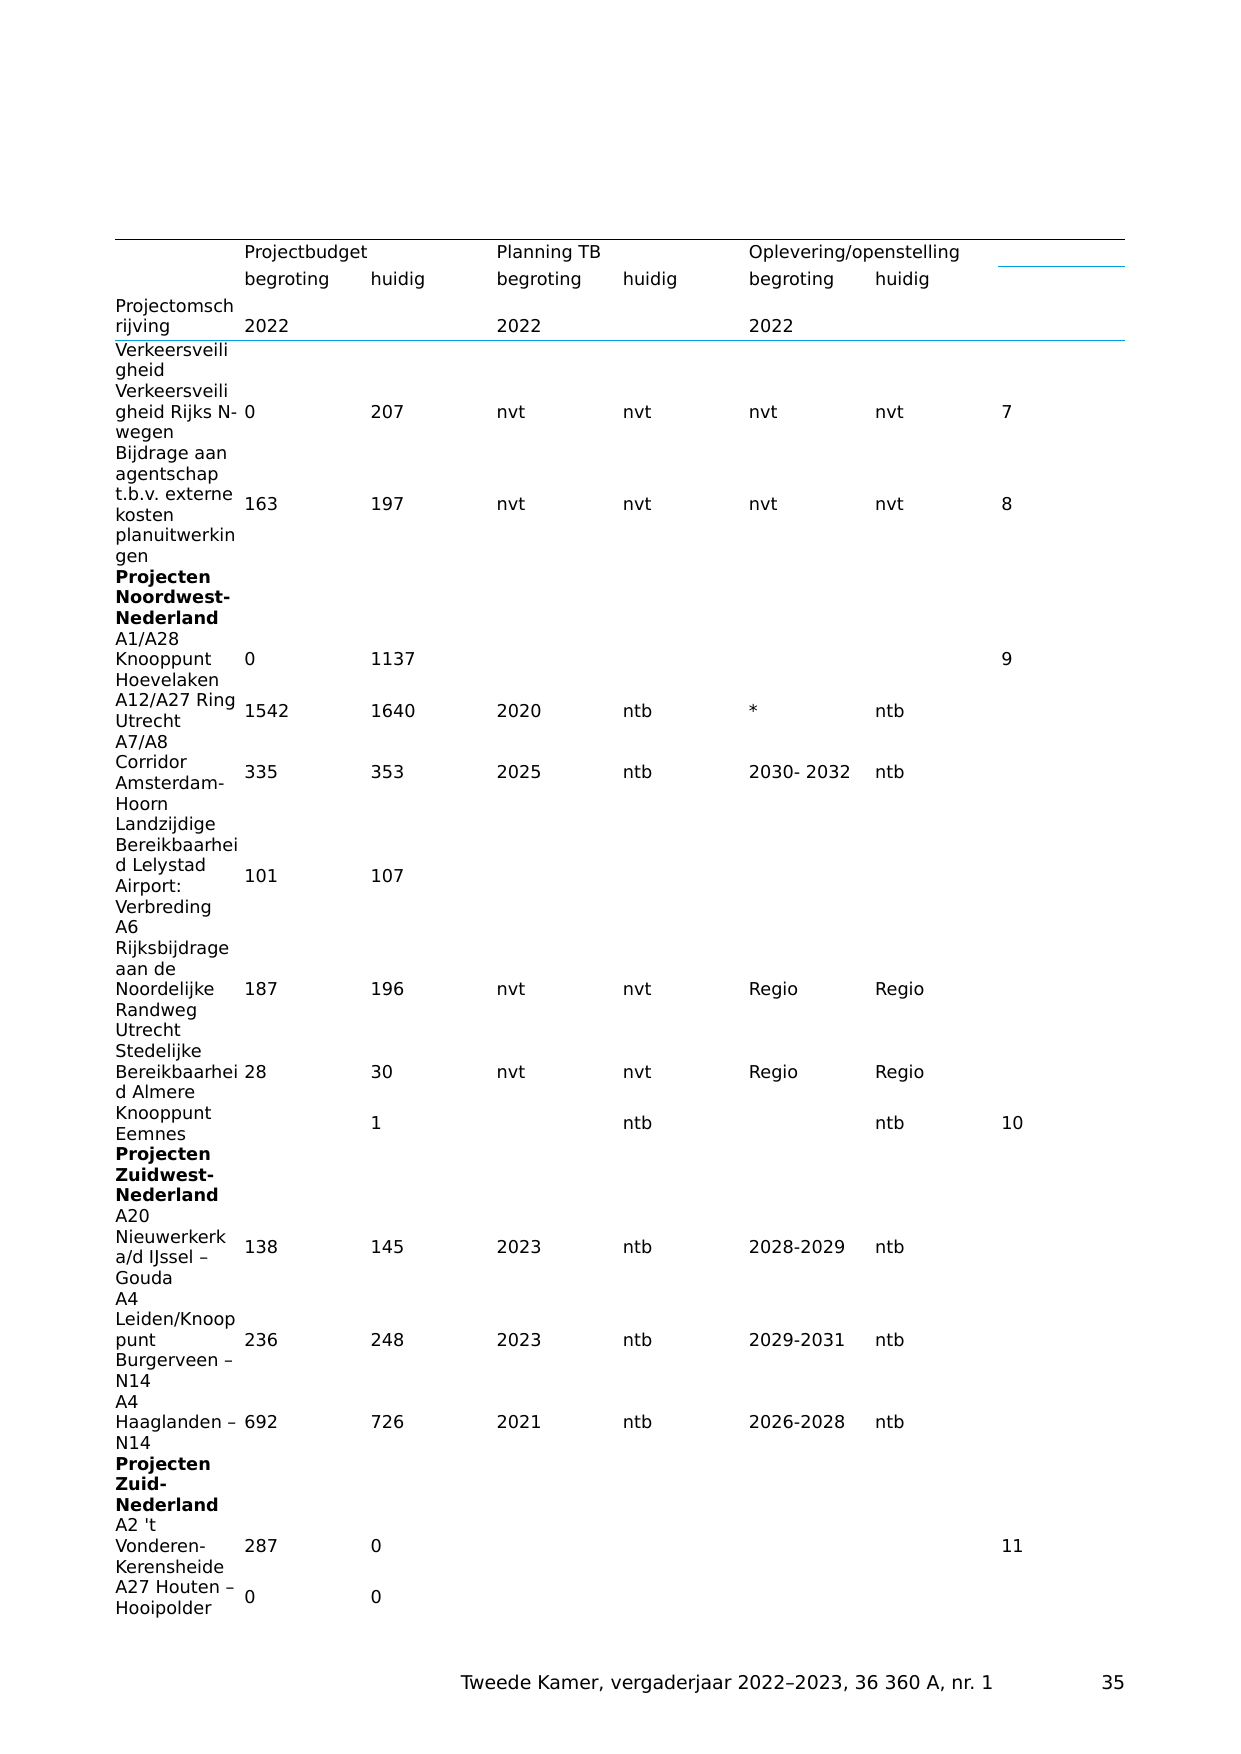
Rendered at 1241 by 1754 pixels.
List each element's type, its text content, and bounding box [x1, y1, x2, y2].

table_cell 0 [241, 381, 367, 443]
table_cell [872, 1144, 998, 1206]
table_cell [998, 814, 1125, 938]
table_cell [241, 1144, 367, 1206]
table_cell [872, 567, 998, 628]
table_cell ntb [620, 1206, 746, 1288]
table_cell [620, 629, 746, 690]
table_cell 9 [998, 629, 1125, 690]
table_cell 2023 [494, 1206, 620, 1288]
table_cell [746, 629, 872, 690]
table_cell Projecten Zuid-Nederland [115, 1454, 241, 1515]
table_cell 1137 [368, 629, 493, 690]
table_cell [620, 567, 746, 628]
table_cell [998, 1392, 1125, 1453]
table_cell 236 [241, 1289, 367, 1392]
table_cell nvt [620, 1041, 746, 1103]
table_cell nvt [620, 938, 746, 1041]
table_cell [620, 293, 746, 340]
table_cell A7/A8 Corridor Amsterdam-Hoorn [115, 732, 241, 814]
table_cell [241, 1454, 367, 1515]
table_cell nvt [746, 443, 872, 567]
table_cell Regio [746, 1041, 872, 1103]
table_cell ntb [872, 1289, 998, 1392]
table_cell A20 Nieuwerkerk a/d IJssel – Gouda [115, 1206, 241, 1288]
table_cell [998, 267, 1125, 293]
table_cell 207 [368, 381, 493, 443]
table_cell Projecten Zuidwest-Nederland [115, 1144, 241, 1206]
table_cell Stedelijke Bereikbaarheid Almere [115, 1041, 241, 1103]
table_cell [998, 1577, 1125, 1618]
table_cell 353 [368, 732, 493, 814]
table_cell huidig [368, 266, 493, 293]
table_cell A4 Leiden/Knooppunt Burgerveen – N14 [115, 1289, 241, 1392]
table_cell [998, 690, 1125, 732]
table_cell nvt [872, 381, 998, 443]
table_cell 197 [368, 443, 493, 567]
table_cell 2026-2028 [746, 1392, 872, 1453]
table_cell Verkeersveiligheid Rijks N-wegen [115, 381, 241, 443]
table_cell A4 Haaglanden – N14 [115, 1392, 241, 1453]
table_cell [620, 1577, 746, 1618]
table_cell 187 [241, 938, 367, 1041]
table_cell [494, 629, 620, 690]
table_cell 692 [241, 1392, 367, 1453]
table_cell [746, 1103, 872, 1144]
table_cell 107 [368, 814, 493, 938]
table_cell ntb [872, 1206, 998, 1288]
table_cell 2020 [494, 690, 620, 732]
table_cell [746, 1577, 872, 1618]
table_cell ntb [872, 1392, 998, 1453]
table_cell [368, 1454, 493, 1515]
table_cell 0 [368, 1515, 493, 1577]
table_cell [998, 341, 1125, 381]
table_cell nvt [872, 443, 998, 567]
table_cell Regio [872, 1041, 998, 1103]
table_cell [998, 1454, 1125, 1515]
table_cell 2028-2029 [746, 1206, 872, 1288]
table_cell [620, 814, 746, 938]
table_cell 1 [368, 1103, 493, 1144]
table_cell 7 [998, 381, 1125, 443]
table_cell ntb [620, 1392, 746, 1453]
table_cell ntb [620, 690, 746, 732]
table_cell [872, 1515, 998, 1577]
table_cell [494, 1515, 620, 1577]
table_cell [494, 814, 620, 938]
table_cell [241, 1103, 367, 1144]
table_header Tabel 19 Projectoverzicht behorende bij 12.03.02: Planning en studies Hoofdwegennet (bedragen x € 1 miljoen) [115, 191, 1125, 239]
table_cell Bijdrage aan agentschap t.b.v. externe kosten planuitwerkingen [115, 443, 241, 567]
table_cell [998, 240, 1125, 266]
table_cell 287 [241, 1515, 367, 1577]
table_cell 0 [241, 1577, 367, 1618]
table_cell nvt [494, 443, 620, 567]
table_cell 28 [241, 1041, 367, 1103]
table_cell ntb [872, 690, 998, 732]
table_cell [746, 814, 872, 938]
table_cell Oplevering/openstelling [746, 240, 998, 266]
table_cell 30 [368, 1041, 493, 1103]
table_cell [998, 732, 1125, 814]
table_cell 2030- 2032 [746, 732, 872, 814]
table_cell nvt [494, 938, 620, 1041]
table_cell [872, 629, 998, 690]
table_cell [746, 1144, 872, 1206]
table_cell Planning TB [494, 240, 746, 266]
table_cell [494, 1577, 620, 1618]
table_cell 196 [368, 938, 493, 1041]
table_cell [620, 1144, 746, 1206]
table_cell [620, 1515, 746, 1577]
table_cell 1640 [368, 690, 493, 732]
table_cell Knooppunt Eemnes [115, 1103, 241, 1144]
table_cell ntb [872, 732, 998, 814]
table_cell [746, 567, 872, 628]
table_cell ntb [872, 1103, 998, 1144]
table_cell nvt [620, 443, 746, 567]
table_cell 726 [368, 1392, 493, 1453]
table_cell 248 [368, 1289, 493, 1392]
table_cell [494, 341, 620, 381]
table_cell [998, 1289, 1125, 1392]
table_cell 2022 [746, 293, 872, 340]
table_cell 335 [241, 732, 367, 814]
table_cell nvt [494, 381, 620, 443]
table_cell [494, 1103, 620, 1144]
table_cell [998, 1041, 1125, 1103]
table_cell begroting [241, 266, 367, 293]
table_cell 0 [368, 1577, 493, 1618]
table_cell 2023 [494, 1289, 620, 1392]
table_cell ntb [620, 732, 746, 814]
table_cell [368, 567, 493, 628]
table_cell Projectbudget [241, 240, 493, 266]
table_cell [241, 341, 367, 381]
table_cell huidig [620, 266, 746, 293]
table_cell 2025 [494, 732, 620, 814]
table_cell [872, 341, 998, 381]
table_cell A12/A27 Ring Utrecht [115, 690, 241, 732]
table_cell nvt [620, 381, 746, 443]
table_cell [998, 1144, 1125, 1206]
table_cell A2 't Vonderen-Kerensheide [115, 1515, 241, 1577]
table_cell [872, 293, 998, 340]
table_cell Rijksbijdrage aan de Noordelijke Randweg Utrecht [115, 938, 241, 1041]
table_cell [998, 1206, 1125, 1288]
table_cell begroting [746, 266, 872, 293]
table_cell Verkeersveiligheid [115, 341, 241, 381]
table_cell [494, 1454, 620, 1515]
table_cell [872, 1454, 998, 1515]
table_cell 101 [241, 814, 367, 938]
table_cell [494, 567, 620, 628]
table_cell 1542 [241, 690, 367, 732]
table_cell Regio [746, 938, 872, 1041]
table_cell 2022 [241, 293, 367, 340]
table_cell 163 [241, 443, 367, 567]
table_cell 10 [998, 1103, 1125, 1144]
table_cell [746, 1515, 872, 1577]
table_cell huidig [872, 266, 998, 293]
table_cell [368, 293, 493, 340]
table_cell ntb [620, 1289, 746, 1392]
table_cell nvt [494, 1041, 620, 1103]
table_cell [115, 240, 241, 266]
table_cell [494, 1144, 620, 1206]
table_cell Projectomschrijving [115, 293, 241, 340]
table_cell [872, 814, 998, 938]
table_cell ntb [620, 1103, 746, 1144]
table_cell Regio [872, 938, 998, 1041]
table_cell 145 [368, 1206, 493, 1288]
table_cell Projecten Noordwest-Nederland [115, 567, 241, 628]
table_cell [998, 567, 1125, 628]
table_cell [115, 266, 241, 293]
table_cell [241, 567, 367, 628]
table_cell 138 [241, 1206, 367, 1288]
table_cell nvt [746, 381, 872, 443]
table_cell [746, 341, 872, 381]
table_cell 2021 [494, 1392, 620, 1453]
table_cell * [746, 690, 872, 732]
table_cell begroting [494, 266, 620, 293]
table_cell [998, 293, 1125, 340]
table_cell 11 [998, 1515, 1125, 1577]
table_cell [872, 1577, 998, 1618]
table_cell 2029-2031 [746, 1289, 872, 1392]
table_cell [998, 938, 1125, 1041]
table_cell 8 [998, 443, 1125, 567]
table_cell 2022 [494, 293, 620, 340]
table_cell [746, 1454, 872, 1515]
table_cell [368, 1144, 493, 1206]
table_cell [620, 1454, 746, 1515]
table_cell A27 Houten – Hooipolder [115, 1577, 241, 1618]
table_cell Landzijdige Bereikbaarheid Lelystad Airport: Verbreding A6 [115, 814, 241, 938]
table_cell A1/A28 Knooppunt Hoevelaken [115, 629, 241, 690]
table_cell [368, 341, 493, 381]
table_cell 0 [241, 629, 367, 690]
table_cell [620, 341, 746, 381]
